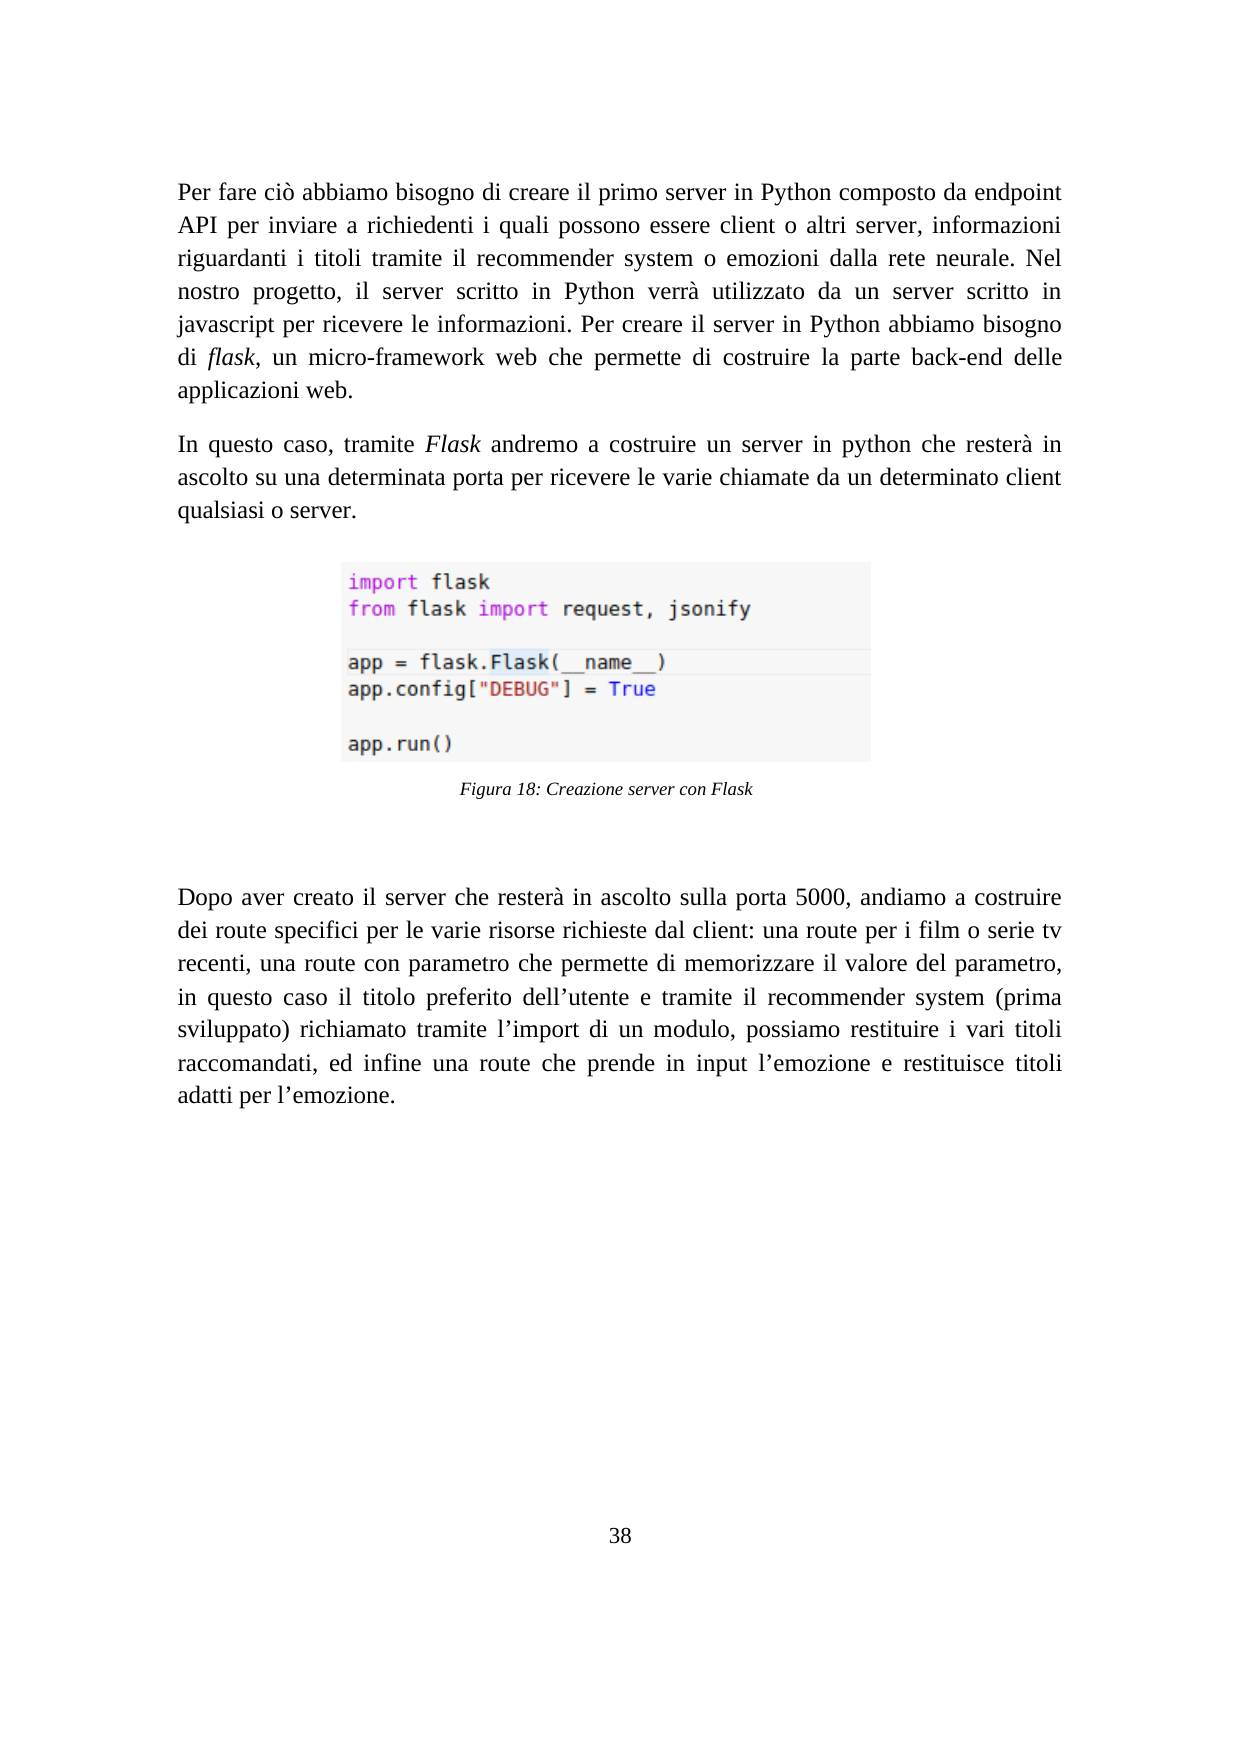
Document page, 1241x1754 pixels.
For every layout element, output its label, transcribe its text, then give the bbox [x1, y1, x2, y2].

text Per fare ciò abbiamo bisogno di creare il primo server in Python composto da endpoint API per inviare a richiedenti i quali possono essere client o altri server, informazioni riguardanti i titoli tramite il recommender system o emozioni dalla rete neurale. Nel nostro progetto, il server scritto in Python verrà utilizzato da un server scritto in javascript per ricevere le informazioni. Per creare il server in Python abbiamo bisogno di flask, un micro-framework web che permette di costruire la parte back-end delle applicazioni web. [177, 177, 1063, 404]
picture [341, 562, 871, 762]
text Figura 18: Creazione server con Flask [341, 762, 871, 799]
text Dopo aver creato il server che resterà in ascolto sulla porta 5000, andiamo a costruire dei route specifici per le varie risorse richieste dal client: una route per i film o serie tv recenti, una route con parametro che permette di memorizzare il valore del parametro, in questo caso il titolo preferito dell’utente e tramite il recommender system (prima sviluppato) richiamato tramite l’import di un modulo, possiamo restituire i vari titoli raccomandati, ed infine una route che prende in input l’emozione e restituisce titoli adatti per l’emozione. [177, 882, 1063, 1109]
text In questo caso, tramite Flask andremo a costruire un server in python che resterà in ascolto su una determinata porta per ricevere le varie chiamate da un determinato client qualsiasi o server. [177, 429, 1063, 524]
